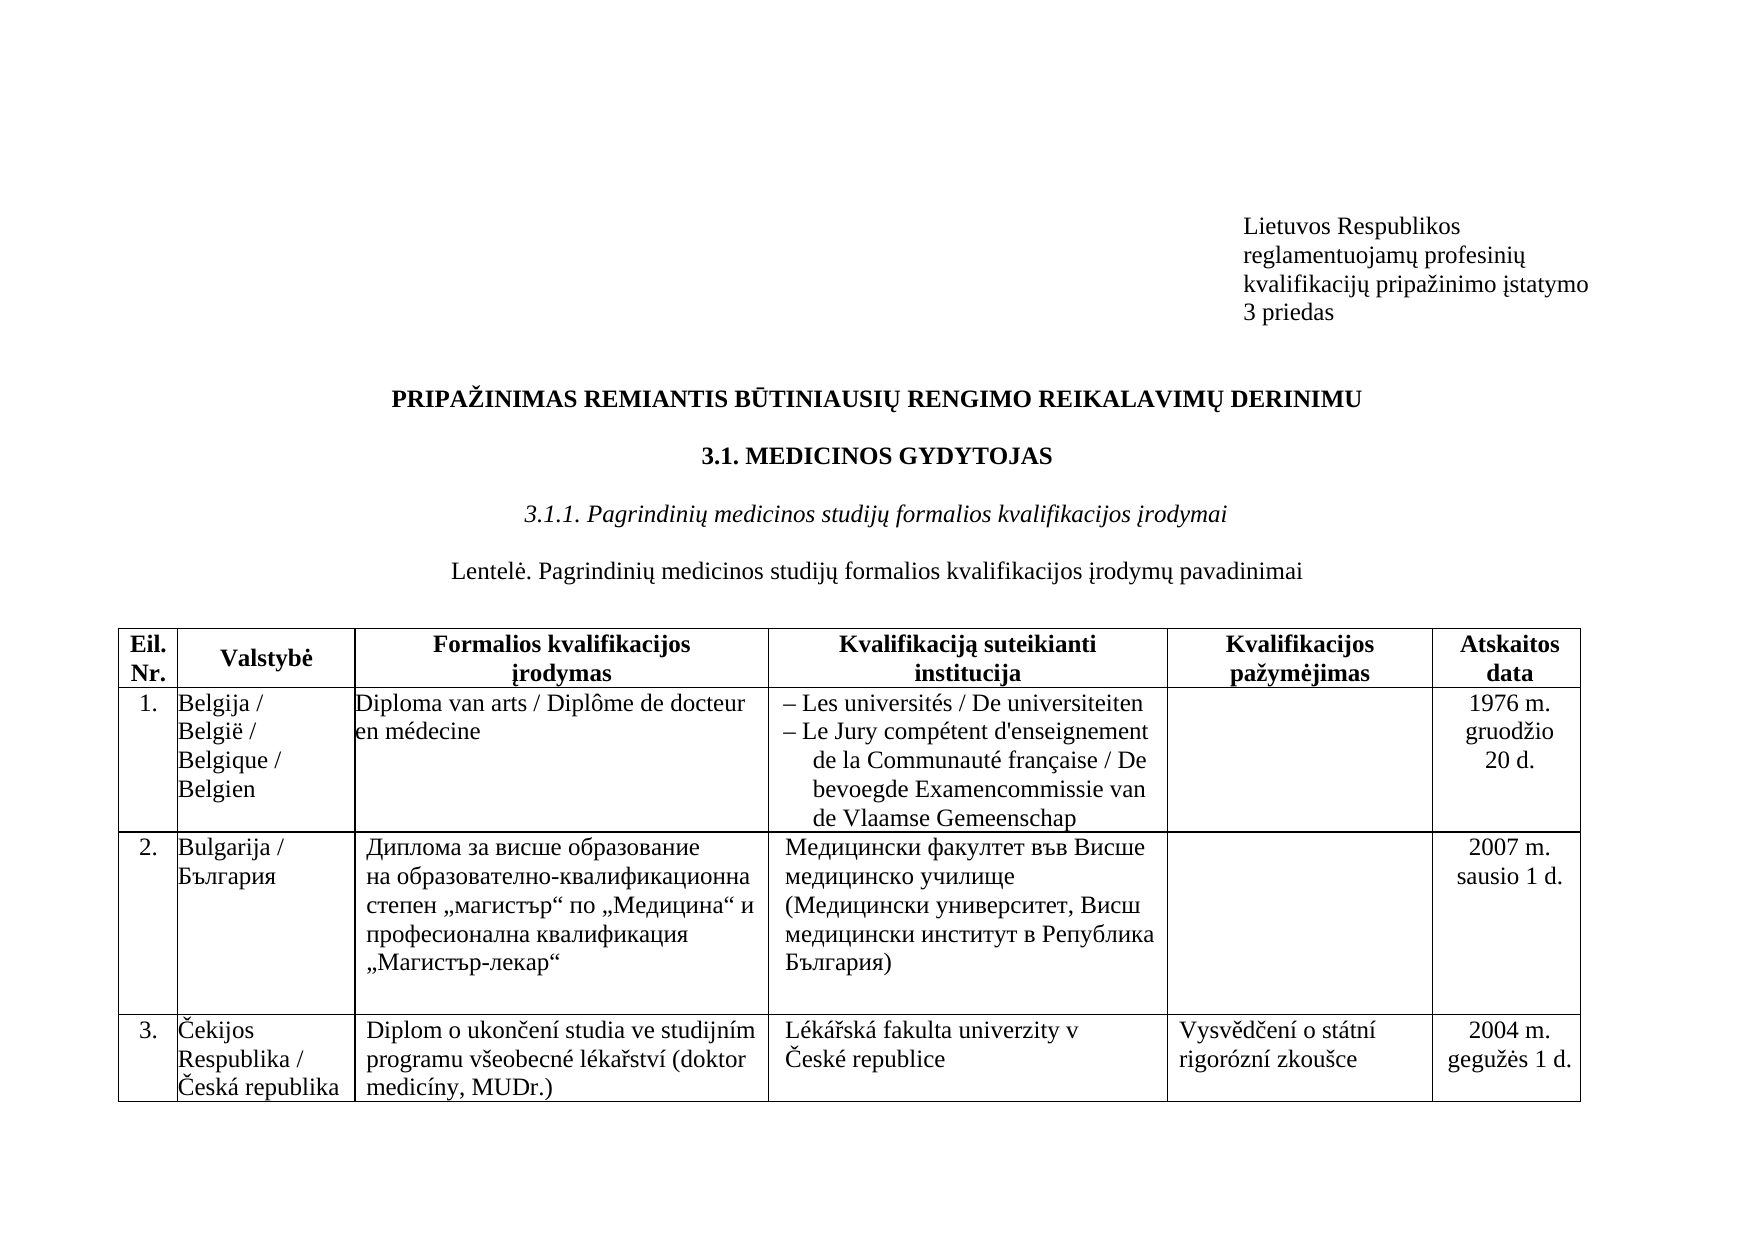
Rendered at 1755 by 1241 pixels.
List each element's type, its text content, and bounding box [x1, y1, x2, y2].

text 3 priedas [118, 297, 1636, 326]
table_cell 2007 m. sausio 1 d. [1433, 833, 1580, 1014]
table_header Atskaitos data [1433, 629, 1580, 687]
table_cell Čekijos Respublika / Česká republika [178, 1015, 354, 1101]
text Lentelė. Pagrindinių medicinos studijų formalios kvalifikacijos įrodymų pavadinimai [118, 556, 1636, 585]
table_header Eil. Nr. [119, 629, 177, 687]
table_cell [1168, 688, 1432, 831]
text 3.1.1. Pagrindinių medicinos studijų formalios kvalifikacijos įrodymai [118, 499, 1636, 527]
table_cell 1. [119, 688, 177, 831]
table_cell Lékářská fakulta univerzity v České republice [769, 1015, 1167, 1101]
table_cell 2004 m. gegužės 1 d. [1433, 1015, 1580, 1101]
text 3.1. MEDICINOS GYDYTOJAS [118, 441, 1636, 470]
text Lietuvos Respublikos [118, 211, 1636, 240]
table_cell Медицински факултет във Висше медицинско училище (Медицински университет, Висш медицински институт в Република България) [769, 833, 1167, 1014]
table_header Kvalifikacijos pažymėjimas [1168, 629, 1432, 687]
table_cell Bulgarija / България [178, 833, 354, 1014]
text PRIPAŽINIMAS REMIANTIS BŪTINIAUSIŲ RENGIMO REIKALAVIMŲ DERINIMU [118, 384, 1636, 412]
table_cell Vysvědčení o státní rigorózní zkoušce [1168, 1015, 1432, 1101]
table_cell Диплома за висше образование на образователно-квалификационна степен „магистър“ по „Медицина“ и професионална квалификация „Магистър-лекар“ [356, 833, 768, 1014]
table_cell 2. [119, 833, 177, 1014]
text reglamentuojamų profesinių [118, 240, 1636, 269]
table_header Kvalifikaciją suteikianti institucija [769, 629, 1167, 687]
table_cell Diplom o ukončení studia ve studijním programu všeobecné lékařství (doktor medicíny, MUDr.) [356, 1015, 768, 1101]
table_cell 3. [119, 1015, 177, 1101]
table_cell Belgija / België / Belgique / Belgien [178, 688, 354, 831]
table_cell – Les universités / De universiteiten – Le Jury compétent d'enseignement de la Communauté française / De bevoegde Examencommissie van de Vlaamse Gemeenschap [769, 688, 1167, 831]
table_header Valstybė [178, 629, 354, 687]
text kvalifikacijų pripažinimo įstatymo [118, 269, 1636, 297]
table_cell 1976 m. gruodžio 20 d. [1433, 688, 1580, 831]
table_cell [1168, 833, 1432, 1014]
table_header Formalios kvalifikacijos įrodymas [356, 629, 768, 687]
table_cell Diploma van arts / Diplôme de docteur en médecine [356, 688, 768, 831]
